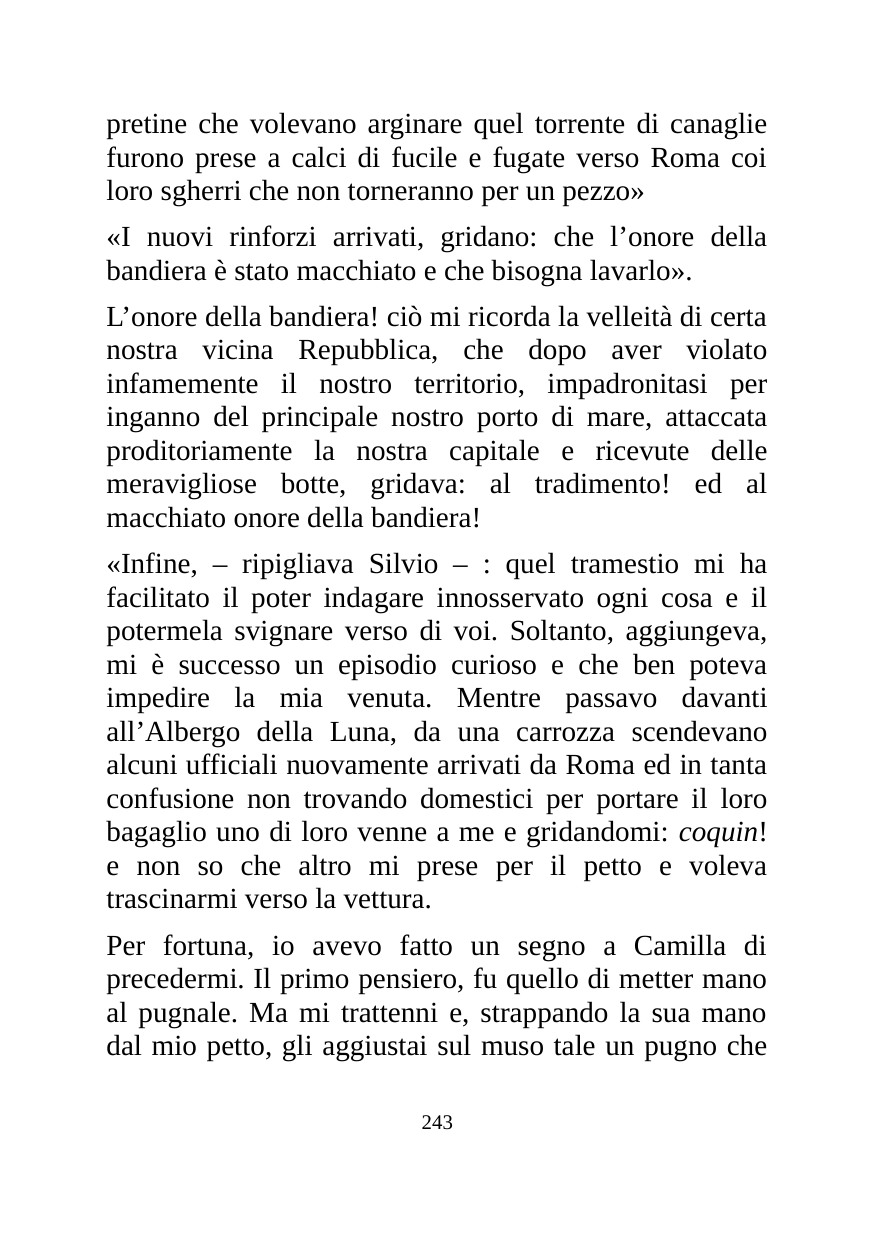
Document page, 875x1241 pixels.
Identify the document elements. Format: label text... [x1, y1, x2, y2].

text Per fortuna, io avevo fatto un segno a Camilla di precedermi. Il primo pensiero, fu quello di metter mano al pugnale. Ma mi trattenni e, strappando la sua mano dal mio petto, gli aggiustai sul muso tale un pugno che [106, 928, 768, 1062]
text «Infine, – ripigliava Silvio – : quel tramestio mi ha facilitato il poter indagare innosservato ogni cosa e il potermela svignare verso di voi. Soltanto, aggiungeva, mi è successo un episodio curioso e che ben poteva impedire la mia venuta. Mentre passavo davanti all’Albergo della Luna, da una carrozza scendevano alcuni ufficiali nuovamente arrivati da Roma ed in tanta confusione non trovando domestici per portare il loro bagaglio uno di loro venne a me e gridandomi: coquin! e non so che altro mi prese per il petto e voleva trascinarmi verso la vettura. [106, 546, 768, 915]
text pretine che volevano arginare quel torrente di canaglie furono prese a calci di fucile e fugate verso Roma coi loro sgherri che non torneranno per un pezzo» [106, 106, 768, 207]
text L’onore della bandiera! ciò mi ricorda la velleità di certa nostra vicina Repubblica, che dopo aver violato infamemente il nostro territorio, impadronitasi per inganno del principale nostro porto di mare, attaccata proditoriamente la nostra capitale e ricevute delle meravigliose botte, gridava: al tradimento! ed al macchiato onore della bandiera! [106, 299, 768, 534]
text «I nuovi rinforzi arrivati, gridano: che l’onore della bandiera è stato macchiato e che bisogna lavarlo». [106, 219, 768, 286]
